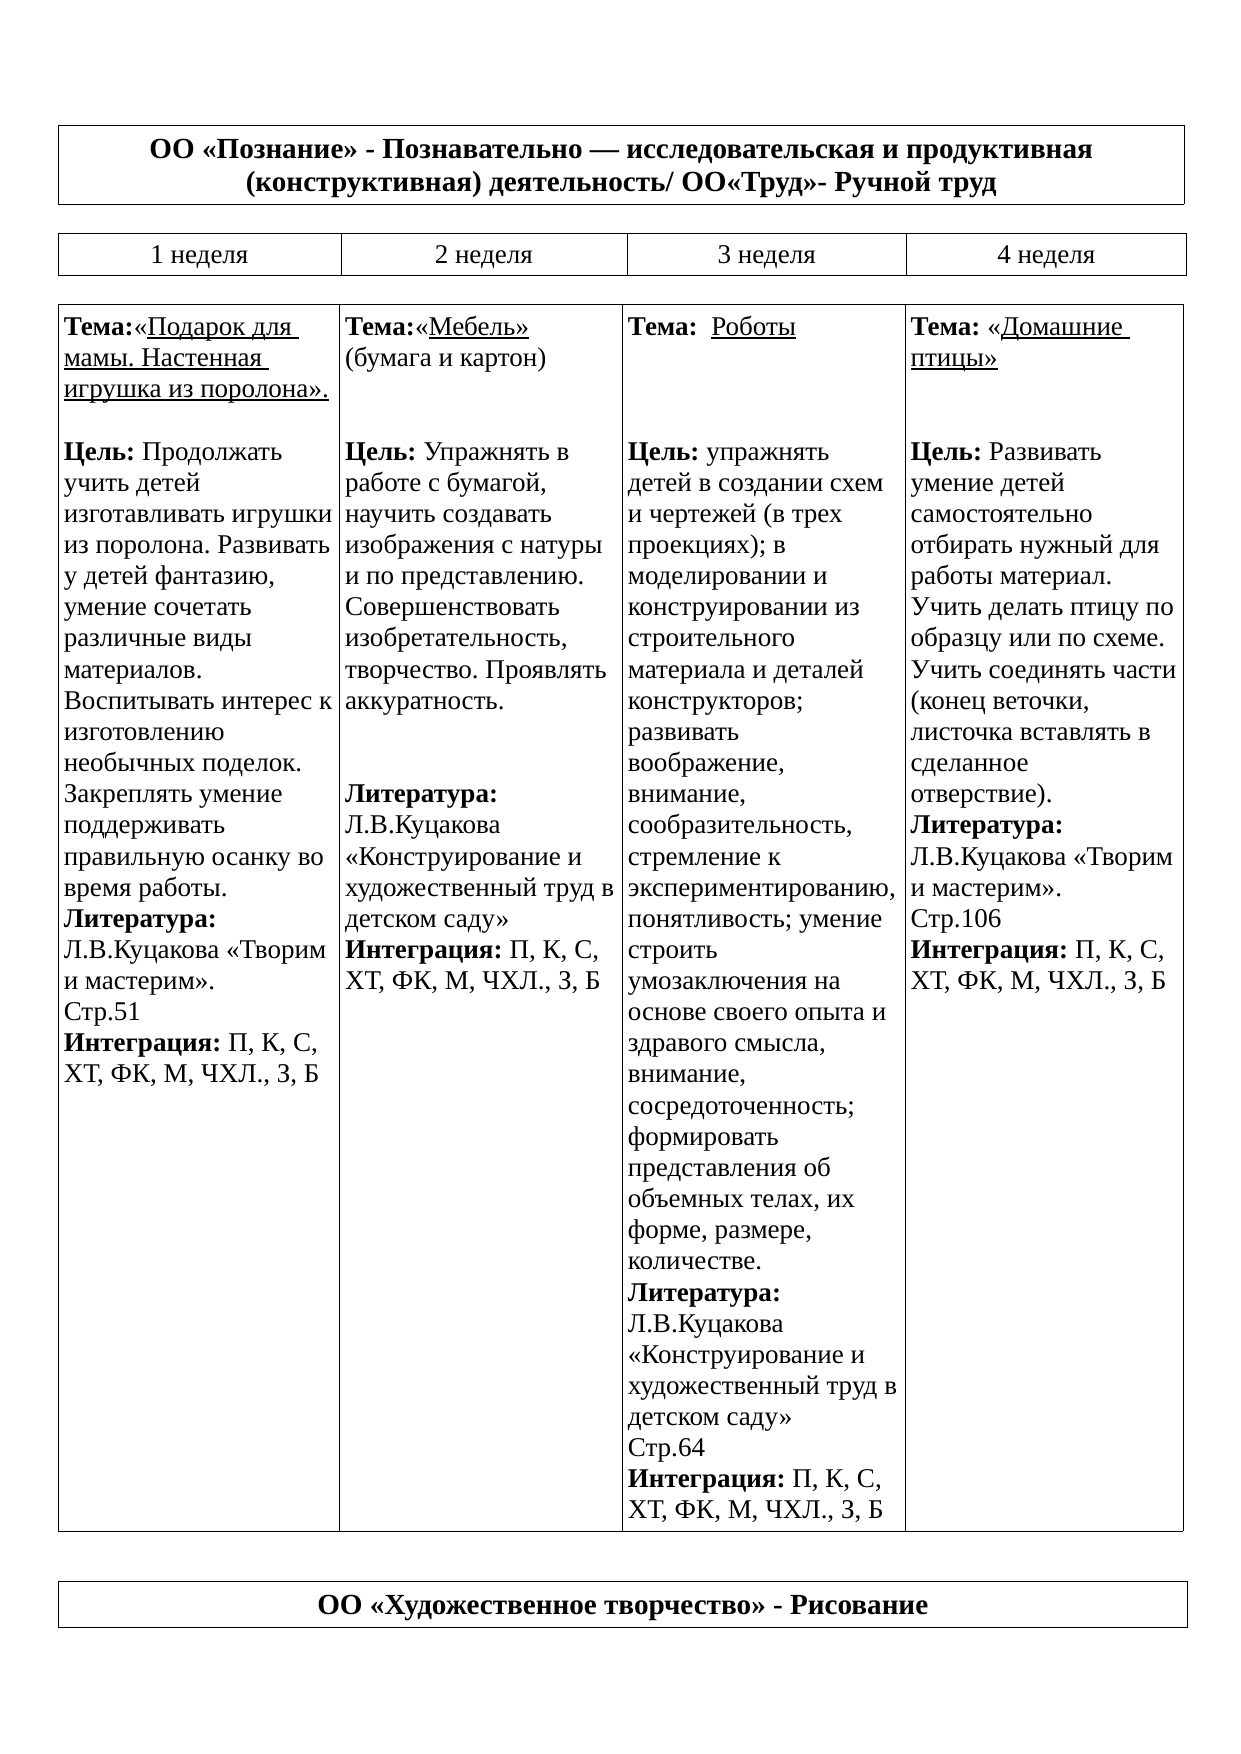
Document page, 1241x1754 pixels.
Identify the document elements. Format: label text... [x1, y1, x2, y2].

table_header 1 неделя [59, 234, 341, 275]
table_header 2 неделя [342, 234, 627, 275]
table_header Тема: Роботы Цель: упражнять детей в создании схем и чертежей (в трех проекциях); в моделировании и конструировании из строительного материала и деталей конструкторов; развивать воображение, внимание, сообразительность, стремление к экспериментированию, понятливость; умение строить умозаключения на основе своего опыта и здравого смысла, внимание, сосредоточенность; формировать представления об объемных телах, их форме, размере, количестве. Литература: Л.В.Куцакова «Конструирование и художественный труд в детском саду» Стр.64 Интеграция: П, К, С, ХТ, ФК, М, ЧХЛ., З, Б [623, 305, 905, 1531]
table_header Тема: «Домашние птицы» Цель: Развивать умение детей самостоятельно отбирать нужный для работы материал. Учить делать птицу по образцу или по схеме. Учить соединять части (конец веточки, листочка вставлять в сделанное отверствие). Литература: Л.В.Куцакова «Творим и мастерим». Стр.106 Интеграция: П, К, С, ХТ, ФК, М, ЧХЛ., З, Б [906, 305, 1183, 1531]
table_header ОО «Художественное творчество» - Рисование [59, 1582, 1187, 1627]
table_header 3 неделя [628, 234, 906, 275]
table_header Тема:«Подарок для мамы. Настенная игрушка из поролона». Цель: Продолжать учить детей изготавливать игрушки из поролона. Развивать у детей фантазию, умение сочетать различные виды материалов. Воспитывать интерес к изготовлению необычных поделок. Закреплять умение поддерживать правильную осанку во время работы. Литература: Л.В.Куцакова «Творим и мастерим». Стр.51 Интеграция: П, К, С, ХТ, ФК, М, ЧХЛ., З, Б [59, 305, 339, 1531]
table_header Тема:«Мебель» (бумага и картон) Цель: Упражнять в работе с бумагой, научить создавать изображения с натуры и по представлению. Совершенствовать изобретательность, творчество. Проявлять аккуратность. Литература: Л.В.Куцакова «Конструирование и художественный труд в детском саду» Интеграция: П, К, С, ХТ, ФК, М, ЧХЛ., З, Б [340, 305, 622, 1531]
table_header ОО «Познание» - Познавательно — исследовательская и продуктивная (конструктивная) деятельность/ ОО«Труд»- Ручной труд [59, 126, 1184, 204]
table_header 4 неделя [907, 234, 1186, 275]
